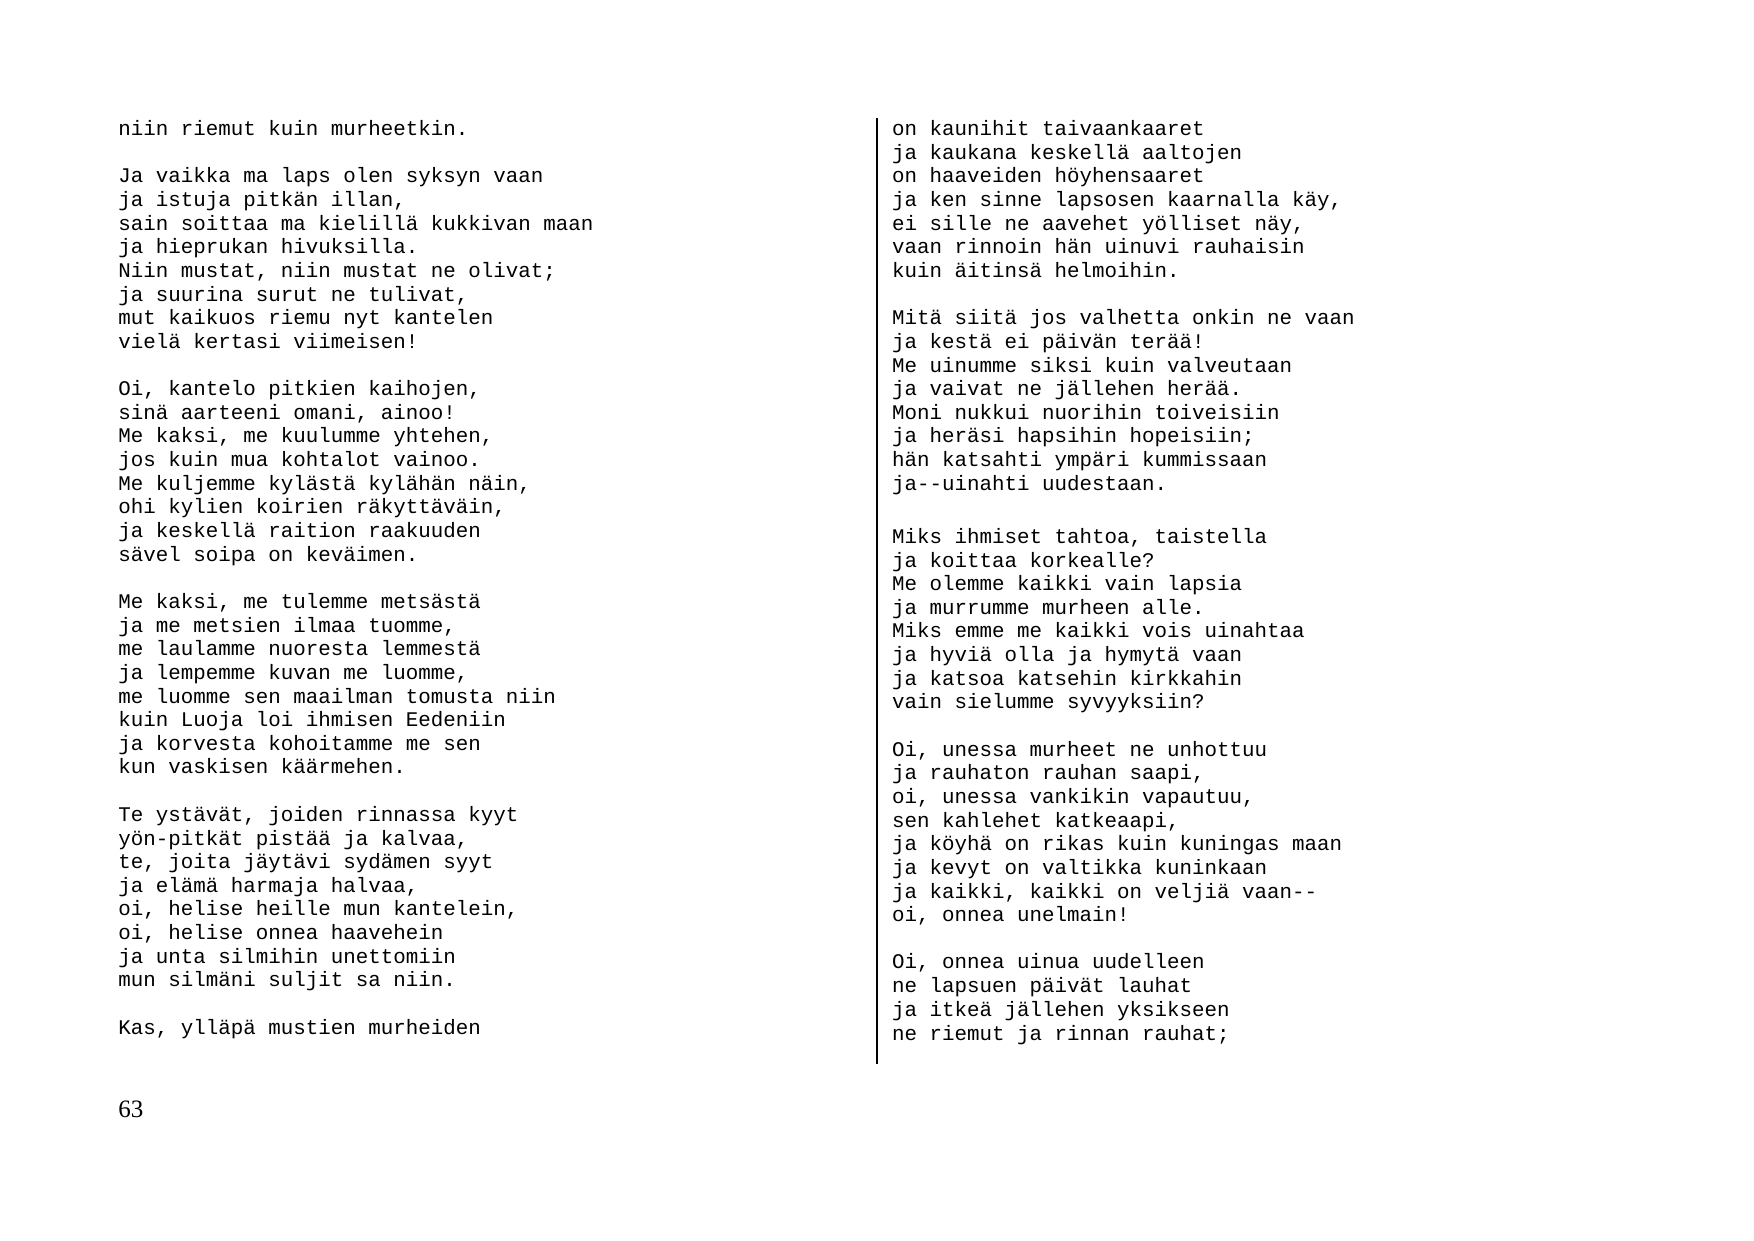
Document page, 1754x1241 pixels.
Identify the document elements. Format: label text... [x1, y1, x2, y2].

text Me uinumme siksi kuin valveutaan [892, 354, 1635, 378]
text Niin mustat, niin mustat ne olivat; [118, 260, 862, 284]
text Oi, unessa murheet ne unhottuu [892, 739, 1635, 762]
text sain soittaa ma kielillä kukkivan maan [118, 213, 862, 236]
text sen kahlehet katkeaapi, [892, 810, 1635, 833]
text Oi, kantelo pitkien kaihojen, [118, 378, 862, 402]
text ja kestä ei päivän terää! [892, 331, 1635, 354]
text ne lapsuen päivät lauhat [892, 975, 1635, 999]
text ja hieprukan hivuksilla. [118, 236, 862, 260]
text ja kevyt on valtikka kuninkaan [892, 857, 1635, 881]
text ja kaikki, kaikki on veljiä vaan-- [892, 881, 1635, 904]
text Kas, ylläpä mustien murheiden [118, 1017, 862, 1040]
text kuin Luoja loi ihmisen Eedeniin [118, 709, 862, 733]
text Mitä siitä jos valhetta onkin ne vaan [892, 307, 1635, 331]
text Miks ihmiset tahtoa, taistella [892, 526, 1635, 549]
text mun silmäni suljit sa niin. [118, 969, 862, 993]
text ja--uinahti uudestaan. [892, 473, 1635, 496]
text Moni nukkui nuorihin toiveisiin [892, 402, 1635, 426]
text ja vaivat ne jällehen herää. [892, 378, 1635, 402]
text oi, helise heille mun kantelein, [118, 898, 862, 922]
text sinä aarteeni omani, ainoo! [118, 402, 862, 426]
text ja hyviä olla ja hymytä vaan [892, 644, 1635, 668]
text yön-pitkät pistää ja kalvaa, [118, 827, 862, 851]
text ja elämä harmaja halvaa, [118, 875, 862, 898]
text ja heräsi hapsihin hopeisiin; [892, 426, 1635, 449]
text ohi kylien koirien räkyttäväin, [118, 496, 862, 520]
text te, joita jäytävi sydämen syyt [118, 851, 862, 875]
text kun vaskisen käärmehen. [118, 757, 862, 780]
text on kaunihit taivaankaaret [892, 118, 1635, 142]
text me luomme sen maailman tomusta niin [118, 686, 862, 709]
text sävel soipa on keväimen. [118, 544, 862, 567]
text on haaveiden höyhensaaret [892, 165, 1635, 189]
text ja suurina surut ne tulivat, [118, 284, 862, 307]
text oi, unessa vankikin vapautuu, [892, 786, 1635, 810]
text ja koittaa korkealle? [892, 549, 1635, 573]
text ne riemut ja rinnan rauhat; [892, 1022, 1635, 1046]
text Te ystävät, joiden rinnassa kyyt [118, 804, 862, 827]
text ja itkeä jällehen yksikseen [892, 999, 1635, 1022]
text Me kaksi, me tulemme metsästä [118, 591, 862, 615]
text hän katsahti ympäri kummissaan [892, 449, 1635, 473]
text me laulamme nuoresta lemmestä [118, 638, 862, 662]
text ja katsoa katsehin kirkkahin [892, 668, 1635, 691]
text Oi, onnea uinua uudelleen [892, 952, 1635, 975]
text ja unta silmihin unettomiin [118, 946, 862, 969]
text ja murrumme murheen alle. [892, 597, 1635, 621]
text ja köyhä on rikas kuin kuningas maan [892, 833, 1635, 857]
text vaan rinnoin hän uinuvi rauhaisin [892, 236, 1635, 260]
text ja rauhaton rauhan saapi, [892, 762, 1635, 786]
text Me kaksi, me kuulumme yhtehen, [118, 426, 862, 449]
text ja ken sinne lapsosen kaarnalla käy, [892, 189, 1635, 213]
text ja kaukana keskellä aaltojen [892, 142, 1635, 165]
text niin riemut kuin murheetkin. [118, 118, 862, 142]
text Me olemme kaikki vain lapsia [892, 573, 1635, 597]
text Miks emme me kaikki vois uinahtaa [892, 621, 1635, 644]
text mut kaikuos riemu nyt kantelen [118, 307, 862, 331]
text oi, onnea unelmain! [892, 904, 1635, 928]
text vielä kertasi viimeisen! [118, 331, 862, 354]
text oi, helise onnea haavehein [118, 922, 862, 946]
text ja istuja pitkän illan, [118, 189, 862, 213]
text ja korvesta kohoitamme me sen [118, 733, 862, 757]
text ja lempemme kuvan me luomme, [118, 662, 862, 686]
text kuin äitinsä helmoihin. [892, 260, 1635, 284]
text jos kuin mua kohtalot vainoo. [118, 449, 862, 473]
text ja keskellä raition raakuuden [118, 520, 862, 544]
text ja me metsien ilmaa tuomme, [118, 615, 862, 638]
text vain sielumme syvyyksiin? [892, 691, 1635, 715]
text Ja vaikka ma laps olen syksyn vaan [118, 165, 862, 189]
text ei sille ne aavehet yölliset näy, [892, 213, 1635, 236]
text Me kuljemme kylästä kylähän näin, [118, 473, 862, 496]
